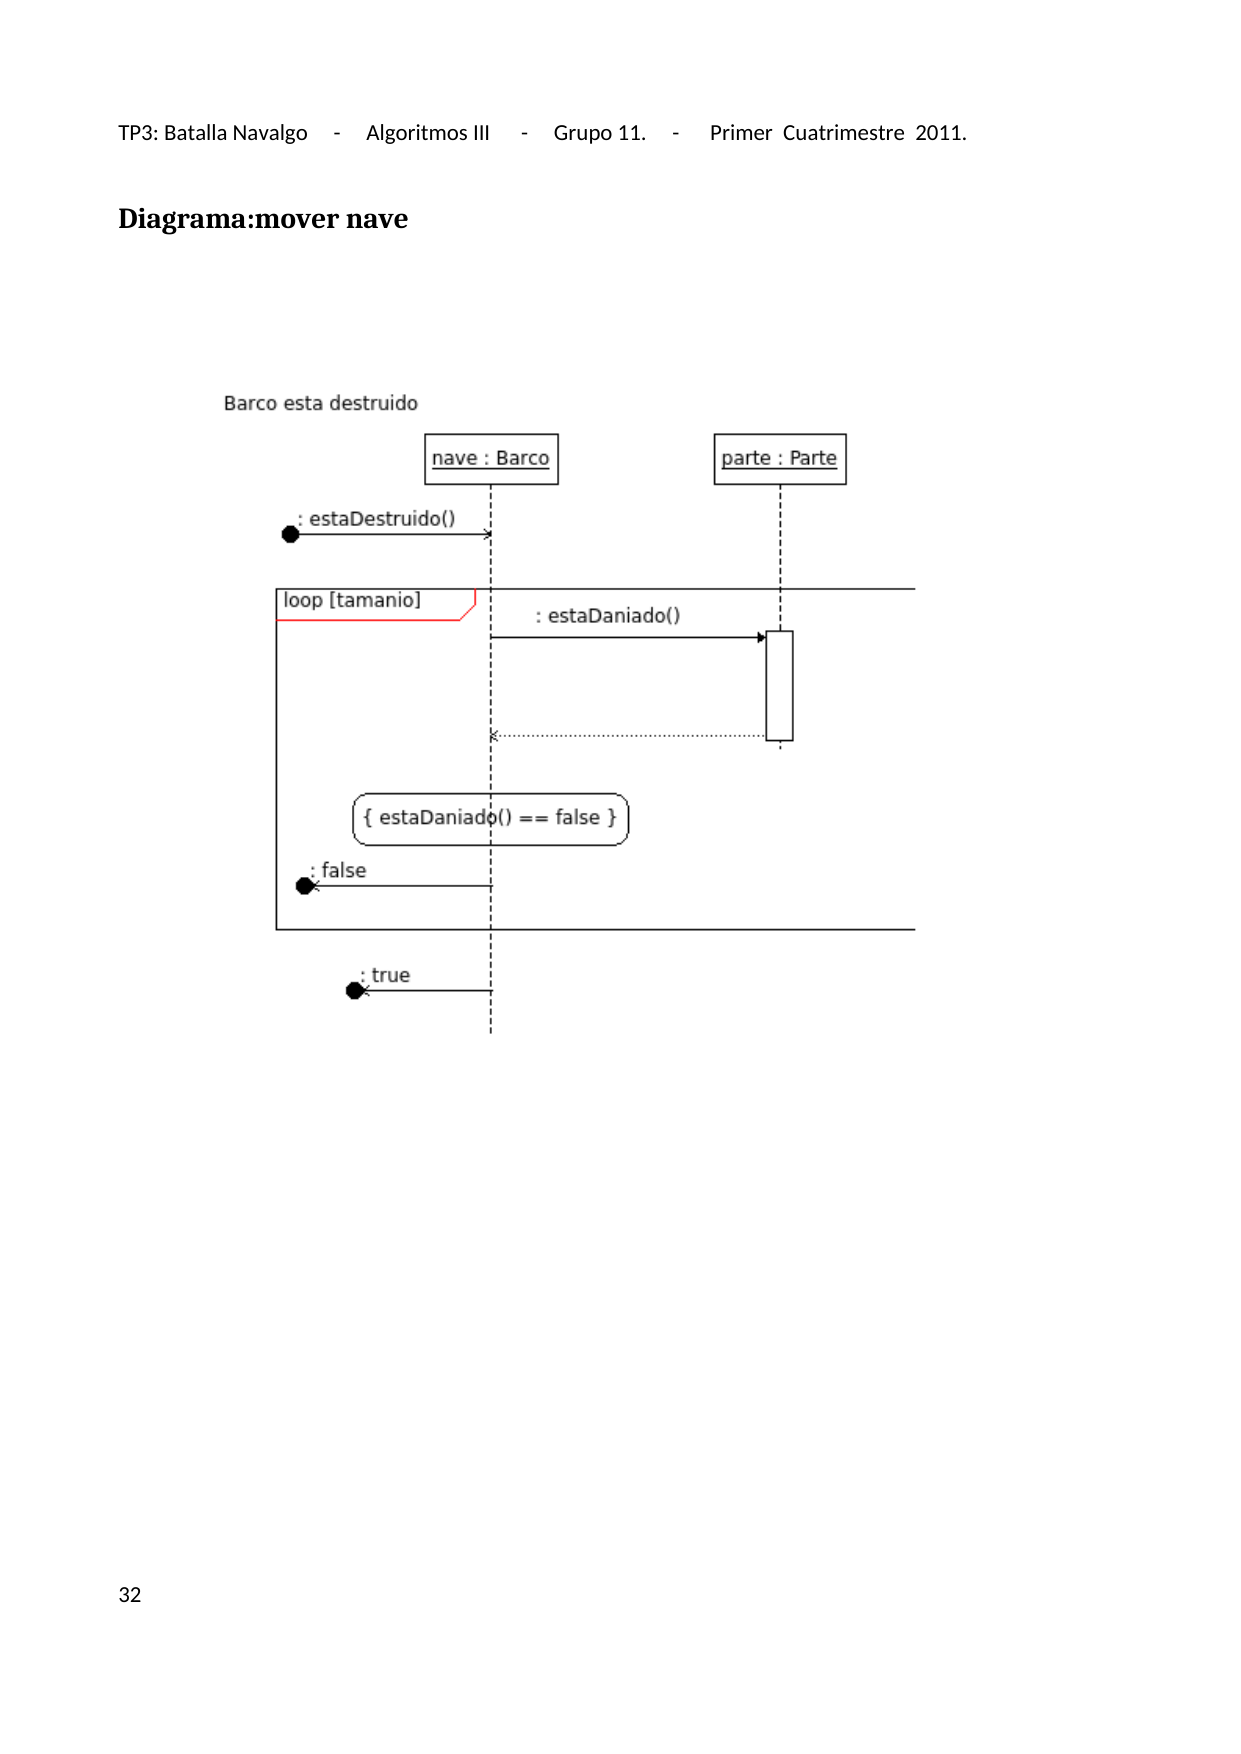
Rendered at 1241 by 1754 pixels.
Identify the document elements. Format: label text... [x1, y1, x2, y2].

picture [218, 390, 916, 1037]
text Diagrama:mover nave [118, 202, 1122, 236]
